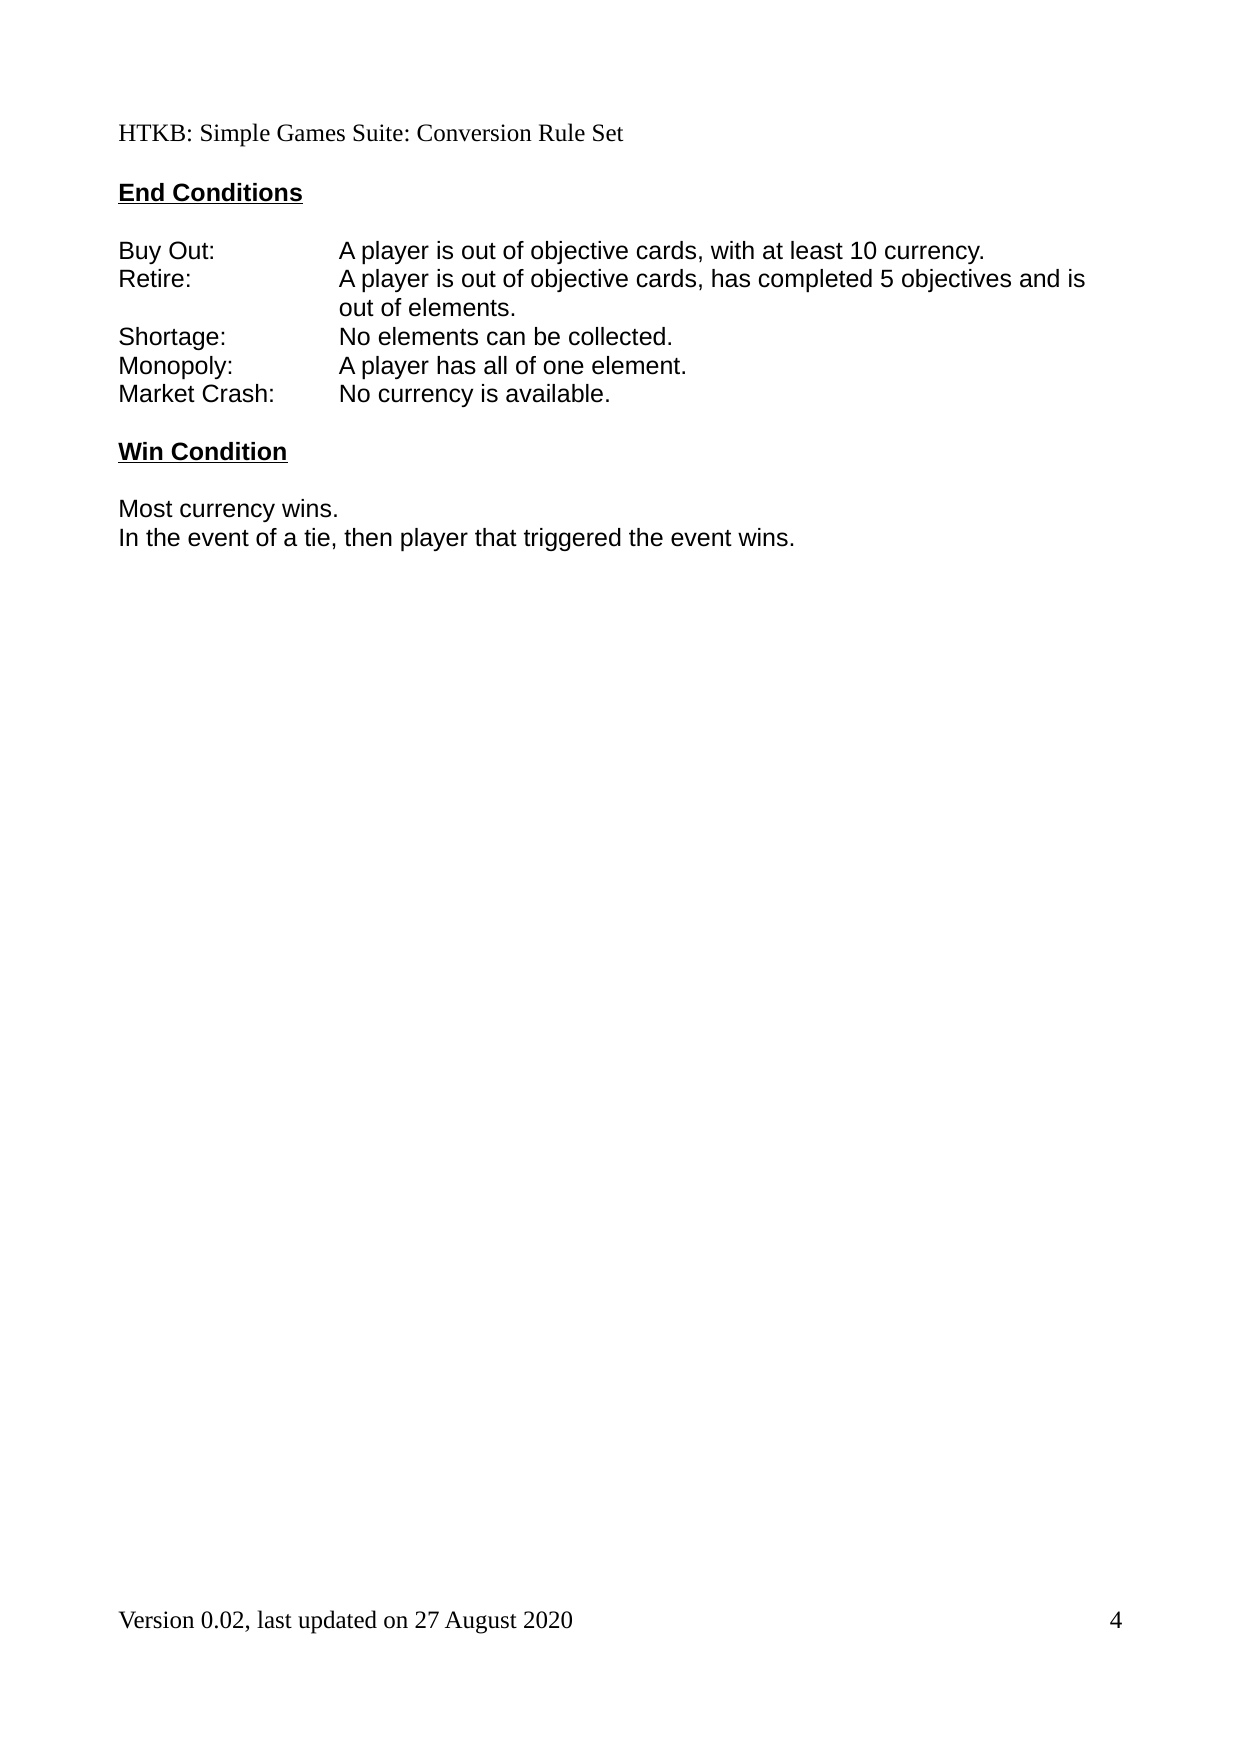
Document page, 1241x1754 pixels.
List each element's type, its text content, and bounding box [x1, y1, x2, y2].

text Shortage: No elements can be collected. [118, 322, 1122, 351]
text In the event of a tie, then player that triggered the event wins. [118, 523, 1122, 552]
text Buy Out: A player is out of objective cards, with at least 10 currency. [118, 236, 1122, 264]
text Market Crash: No currency is available. [118, 379, 1122, 408]
text Retire: A player is out of objective cards, has completed 5 objectives and is out of elements. [118, 264, 1122, 322]
text Win Condition [118, 437, 1122, 466]
text End Conditions [118, 178, 1122, 207]
text Most currency wins. [118, 494, 1122, 523]
text Monopoly: A player has all of one element. [118, 351, 1122, 379]
